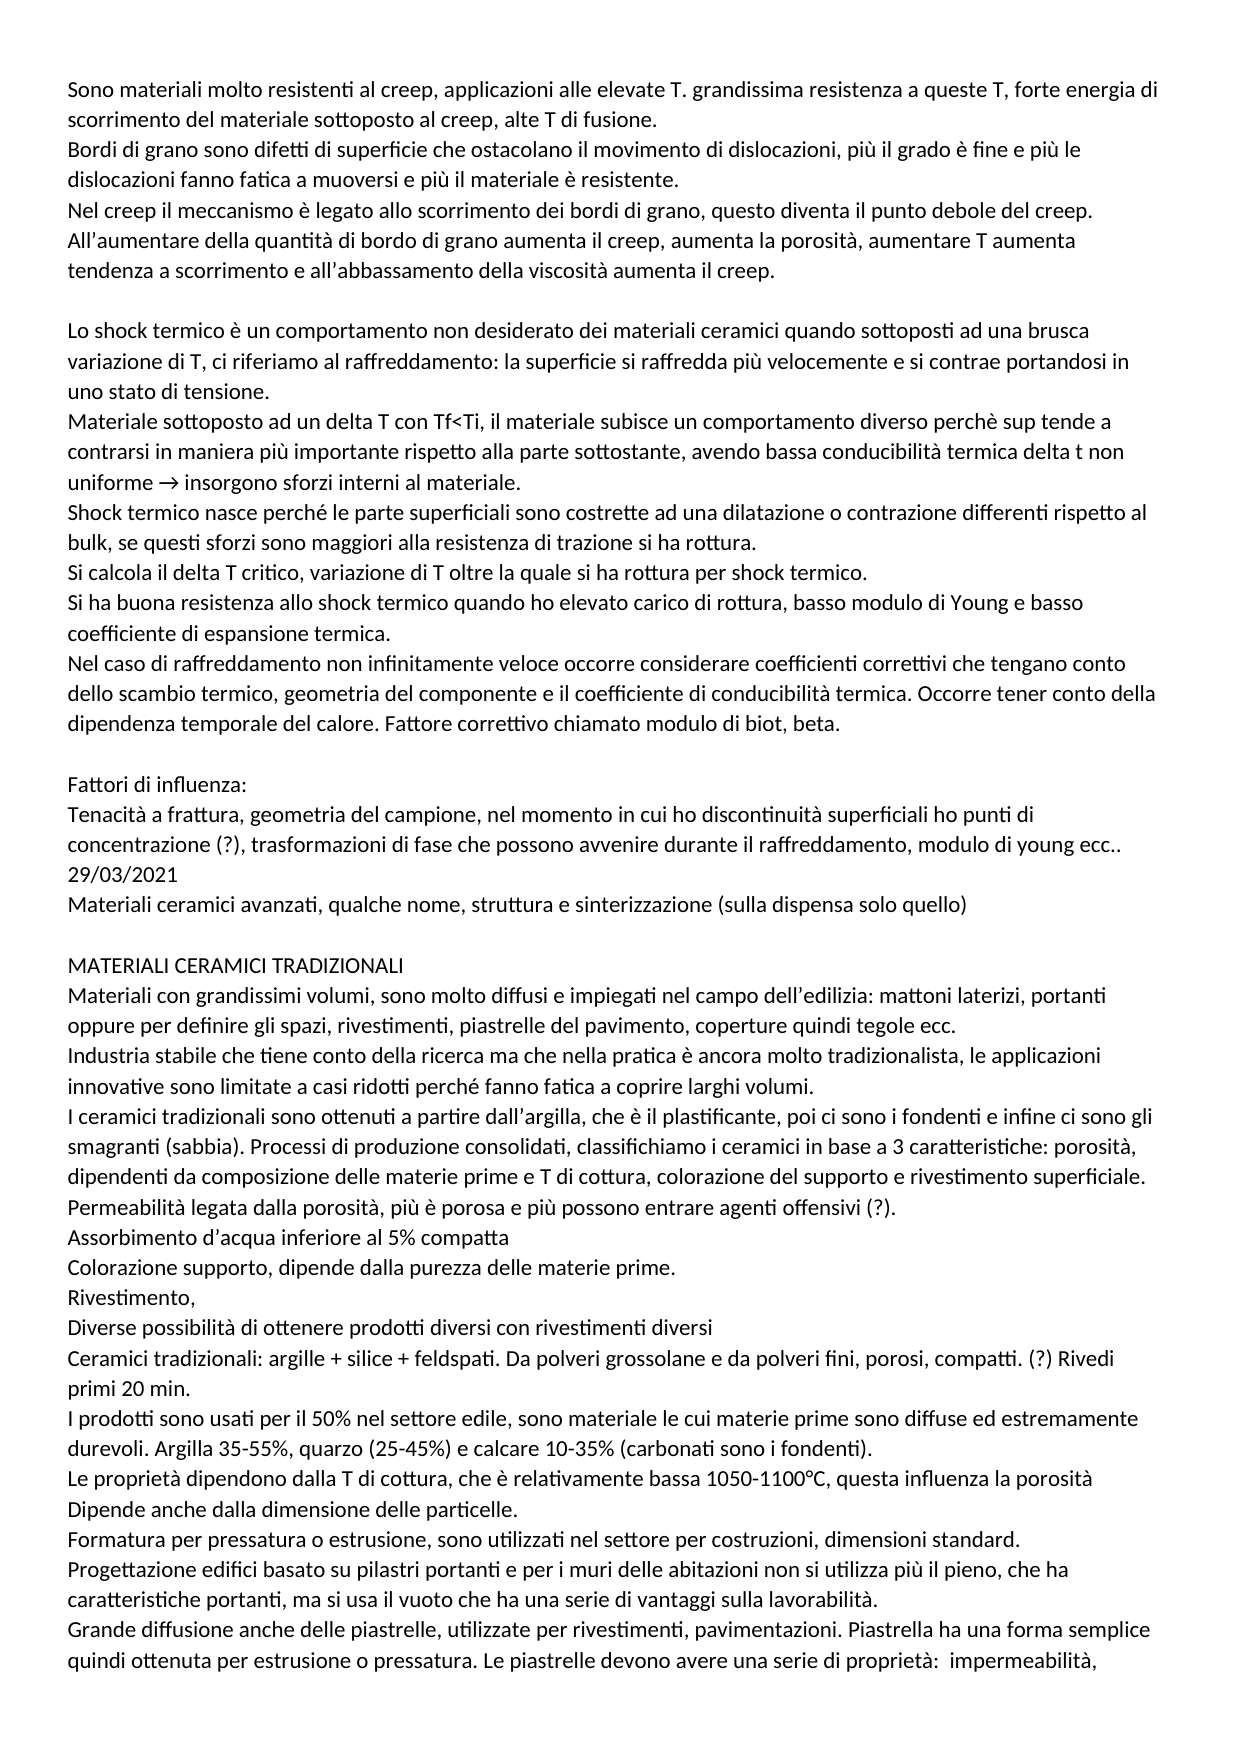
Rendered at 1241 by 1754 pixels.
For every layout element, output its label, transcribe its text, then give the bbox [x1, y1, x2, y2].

text Sono materiali molto resistenti al creep, applicazioni alle elevate T. grandissima resistenza a queste T, forte energia di scorrimento del materiale sottoposto al creep, alte T di fusione. Bordi di grano sono difetti di superficie che ostacolano il movimento di dislocazioni, più il grado è fine e più le dislocazioni fanno fatica a muoversi e più il materiale è resistente. Nel creep il meccanismo è legato allo scorrimento dei bordi di grano, questo diventa il punto debole del creep. All’aumentare della quantità di bordo di grano aumenta il creep, aumenta la porosità, aumentare T aumenta tendenza a scorrimento e all’abbassamento della viscosità aumenta il creep. Lo shock termico è un comportamento non desiderato dei materiali ceramici quando sottoposti ad una brusca variazione di T, ci riferiamo al raffreddamento: la superficie si raffredda più velocemente e si contrae portandosi in uno stato di tensione. Materiale sottoposto ad un delta T con Tf<Ti, il materiale subisce un comportamento diverso perchè sup tende a contrarsi in maniera più importante rispetto alla parte sottostante, avendo bassa conducibilità termica delta t non uniforme → insorgono sforzi interni al materiale. Shock termico nasce perché le parte superficiali sono costrette ad una dilatazione o contrazione differenti rispetto al bulk, se questi sforzi sono maggiori alla resistenza di trazione si ha rottura. Si calcola il delta T critico, variazione di T oltre la quale si ha rottura per shock termico. Si ha buona resistenza allo shock termico quando ho elevato carico di rottura, basso modulo di Young e basso coefficiente di espansione termica. Nel caso di raffreddamento non infinitamente veloce occorre considerare coefficienti correttivi che tengano conto dello scambio termico, geometria del componente e il coefficiente di conducibilità termica. Occorre tener conto della dipendenza temporale del calore. Fattore correttivo chiamato modulo di biot, beta. Fattori di influenza: Tenacità a frattura, geometria del campione, nel momento in cui ho discontinuità superficiali ho punti di concentrazione (?), trasformazioni di fase che possono avvenire durante il raffreddamento, modulo di young ecc.. 29/03/2021 Materiali ceramici avanzati, qualche nome, struttura e sinterizzazione (sulla dispensa solo quello) MATERIALI CERAMICI TRADIZIONALI Materiali con grandissimi volumi, sono molto diffusi e impiegati nel campo dell’edilizia: mattoni laterizi, portanti oppure per definire gli spazi, rivestimenti, piastrelle del pavimento, coperture quindi tegole ecc. Industria stabile che tiene conto della ricerca ma che nella pratica è ancora molto tradizionalista, le applicazioni innovative sono limitate a casi ridotti perché fanno fatica a coprire larghi volumi. I ceramici tradizionali sono ottenuti a partire dall’argilla, che è il plastificante, poi ci sono i fondenti e infine ci sono gli smagranti (sabbia). Processi di produzione consolidati, classifichiamo i ceramici in base a 3 caratteristiche: porosità, dipendenti da composizione delle materie prime e T di cottura, colorazione del supporto e rivestimento superficiale. Permeabilità legata dalla porosità, più è porosa e più possono entrare agenti offensivi (?). Assorbimento d’acqua inferiore al 5% compatta Colorazione supporto, dipende dalla purezza delle materie prime. Rivestimento, Diverse possibilità di ottenere prodotti diversi con rivestimenti diversi Ceramici tradizionali: argille + silice + feldspati. Da polveri grossolane e da polveri fini, porosi, compatti. (?) Rivedi primi 20 min. I prodotti sono usati per il 50% nel settore edile, sono materiale le cui materie prime sono diffuse ed estremamente durevoli. Argilla 35-55%, quarzo (25-45%) e calcare 10-35% (carbonati sono i fondenti). Le proprietà dipendono dalla T di cottura, che è relativamente bassa 1050-1100°C, questa influenza la porosità Dipende anche dalla dimensione delle particelle. Formatura per pressatura o estrusione, sono utilizzati nel settore per costruzioni, dimensioni standard. Progettazione edifici basato su pilastri portanti e per i muri delle abitazioni non si utilizza più il pieno, che ha caratteristiche portanti, ma si usa il vuoto che ha una serie di vantaggi sulla lavorabilità. Grande diffusione anche delle piastrelle, utilizzate per rivestimenti, pavimentazioni. Piastrella ha una forma semplice quindi ottenuta per estrusione o pressatura. Le piastrelle devono avere una serie di proprietà: impermeabilità, [67, 75, 1165, 1674]
